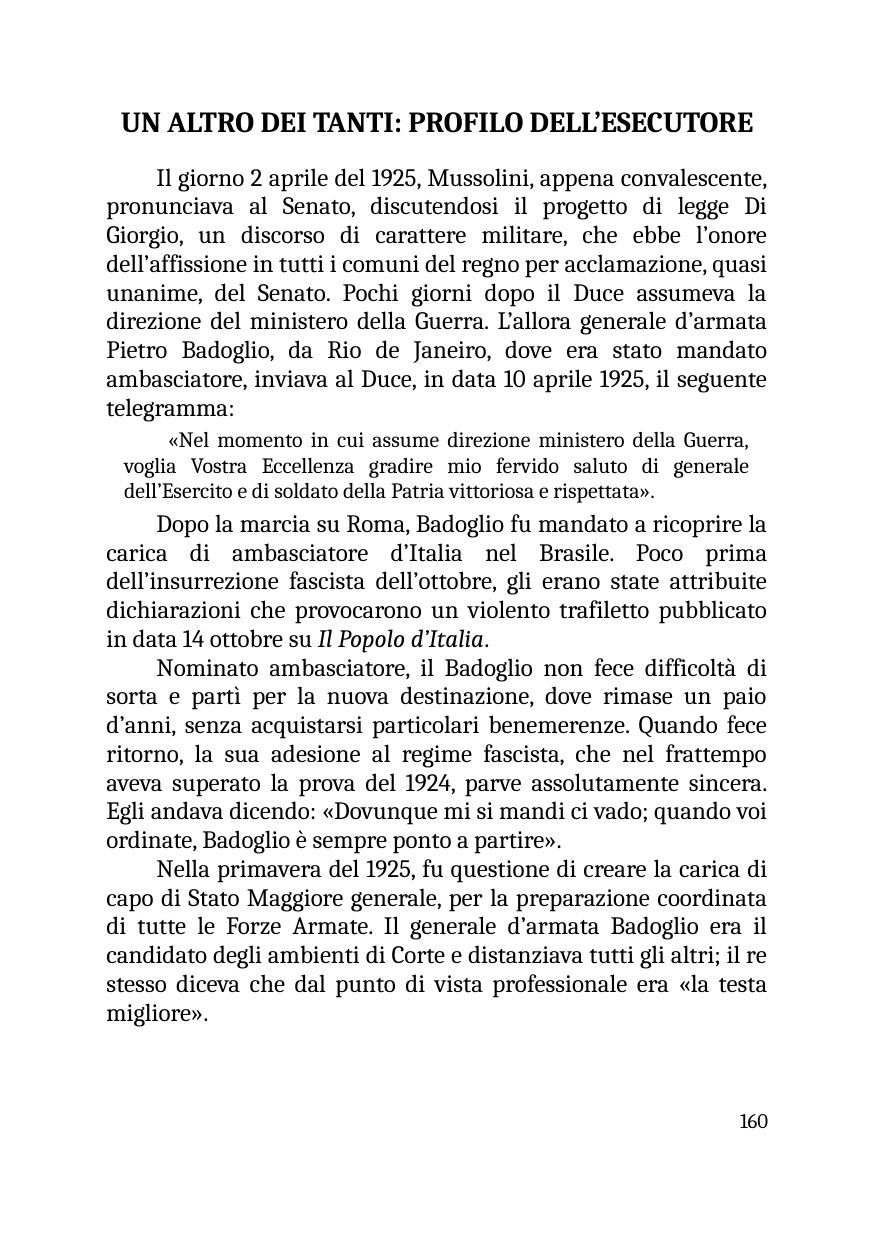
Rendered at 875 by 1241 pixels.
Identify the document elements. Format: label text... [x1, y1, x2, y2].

text Nominato ambasciatore, il Badoglio non fece difficoltà di sorta e partì per la nuova destinazione, dove rimase un paio d’anni, senza acquistarsi particolari benemerenze. Quando fece ritorno, la sua adesione al regime fascista, che nel frattempo aveva superato la prova del 1924, parve assolutamente sincera. Egli andava dicendo: «Dovunque mi si mandi ci vado; quando voi ordinate, Badoglio è sempre ponto a partire». [106, 653, 768, 855]
subtitle UN ALTRO DEI TANTI: PROFILO DELL’ESECUTORE [106, 106, 768, 140]
text Nella primavera del 1925, fu questione di creare la carica di capo di Stato Maggiore generale, per la preparazione coordinata di tutte le Forze Armate. Il generale d’armata Badoglio era il candidato degli ambienti di Corte e distanziava tutti gli altri; il re stesso diceva che dal punto di vista professionale era «la testa migliore». [106, 855, 768, 1027]
text Dopo la marcia su Roma, Badoglio fu mandato a ricoprire la carica di ambasciatore d’Italia nel Brasile. Poco prima dell’insurrezione fascista dell’ottobre, gli erano state attribuite dichiarazioni che provocarono un violento trafiletto pubblicato in data 14 ottobre su Il Popolo d’Italia. [106, 510, 768, 653]
text «Nel momento in cui assume direzione ministero della Guerra, voglia Vostra Eccellenza gradire mio fervido saluto di generale dell’Esercito e di soldato della Patria vittoriosa e rispettata». [124, 428, 750, 504]
text Il giorno 2 aprile del 1925, Mussolini, appena convalescente, pronunciava al Senato, discutendosi il progetto di legge Di Giorgio, un discorso di carattere militare, che ebbe l’onore dell’affissione in tutti i comuni del regno per acclamazione, quasi unanime, del Senato. Pochi giorni dopo il Duce assumeva la direzione del ministero della Guerra. L’allora generale d’armata Pietro Badoglio, da Rio de Janeiro, dove era stato mandato ambasciatore, inviava al Duce, in data 10 aprile 1925, il seguente telegramma: [106, 163, 768, 422]
